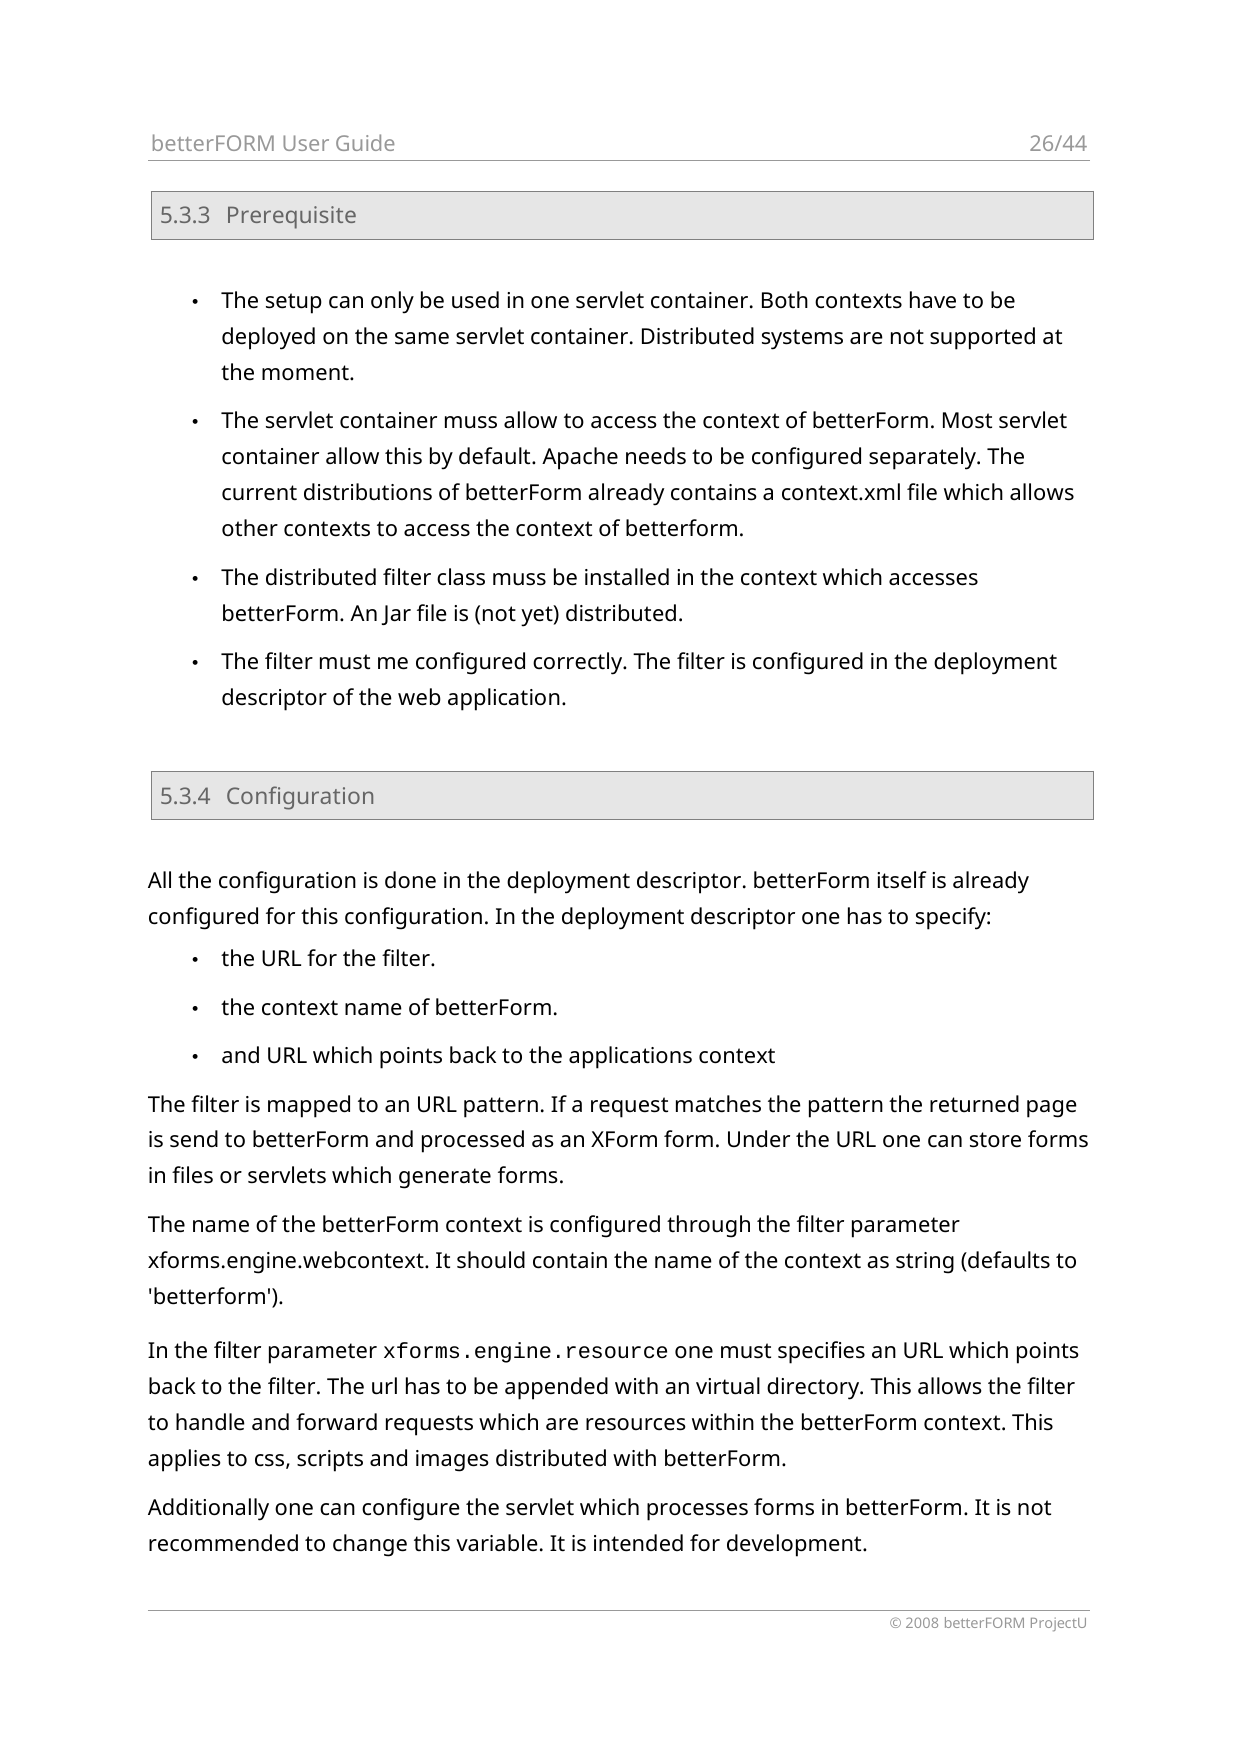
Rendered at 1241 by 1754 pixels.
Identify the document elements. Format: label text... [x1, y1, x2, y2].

list and URL which points back to the applications context [192, 1040, 1090, 1070]
list The setup can only be used in one servlet container. Both contexts have to be deployed on the same servlet container. Distributed systems are not supported at the moment. [192, 285, 1090, 387]
subtitle Configuration [152, 772, 1093, 819]
subtitle Prerequisite [152, 192, 1093, 239]
list The filter must me configured correctly. The filter is configured in the deployment descriptor of the web application. [192, 646, 1090, 712]
text All the configuration is done in the deployment descriptor. betterForm itself is already configured for this configuration. In the deployment descriptor one has to specify: [148, 865, 1090, 931]
list The distributed filter class muss be installed in the context which accesses betterForm. An Jar file is (not yet) distributed. [192, 561, 1090, 627]
text The filter is mapped to an URL pattern. If a request matches the pattern the returned page is send to betterForm and processed as an XForm form. Under the URL one can store forms in files or servlets which generate forms. [148, 1088, 1090, 1190]
text In the filter parameter xforms.engine.resource one must specifies an URL which points back to the filter. The url has to be appended with an virtual directory. This allows the filter to handle and forward requests which are resources within the betterForm context. This applies to css, scripts and images distributed with betterForm. [148, 1335, 1090, 1473]
list The servlet container muss allow to access the context of betterForm. Most servlet container allow this by default. Apache needs to be configured separately. The current distributions of betterForm already contains a context.xml file which allows other contexts to access the context of betterform. [192, 405, 1090, 543]
text The name of the betterForm context is configured through the filter parameter xforms.engine.webcontext. It should contain the name of the context as string (defaults to 'betterform'). [148, 1209, 1090, 1311]
text Additionally one can configure the servlet which processes forms in betterForm. It is not recommended to change this variable. It is intended for development. [148, 1492, 1090, 1557]
list the context name of betterForm. [192, 992, 1090, 1022]
list the URL for the filter. [192, 943, 1090, 973]
